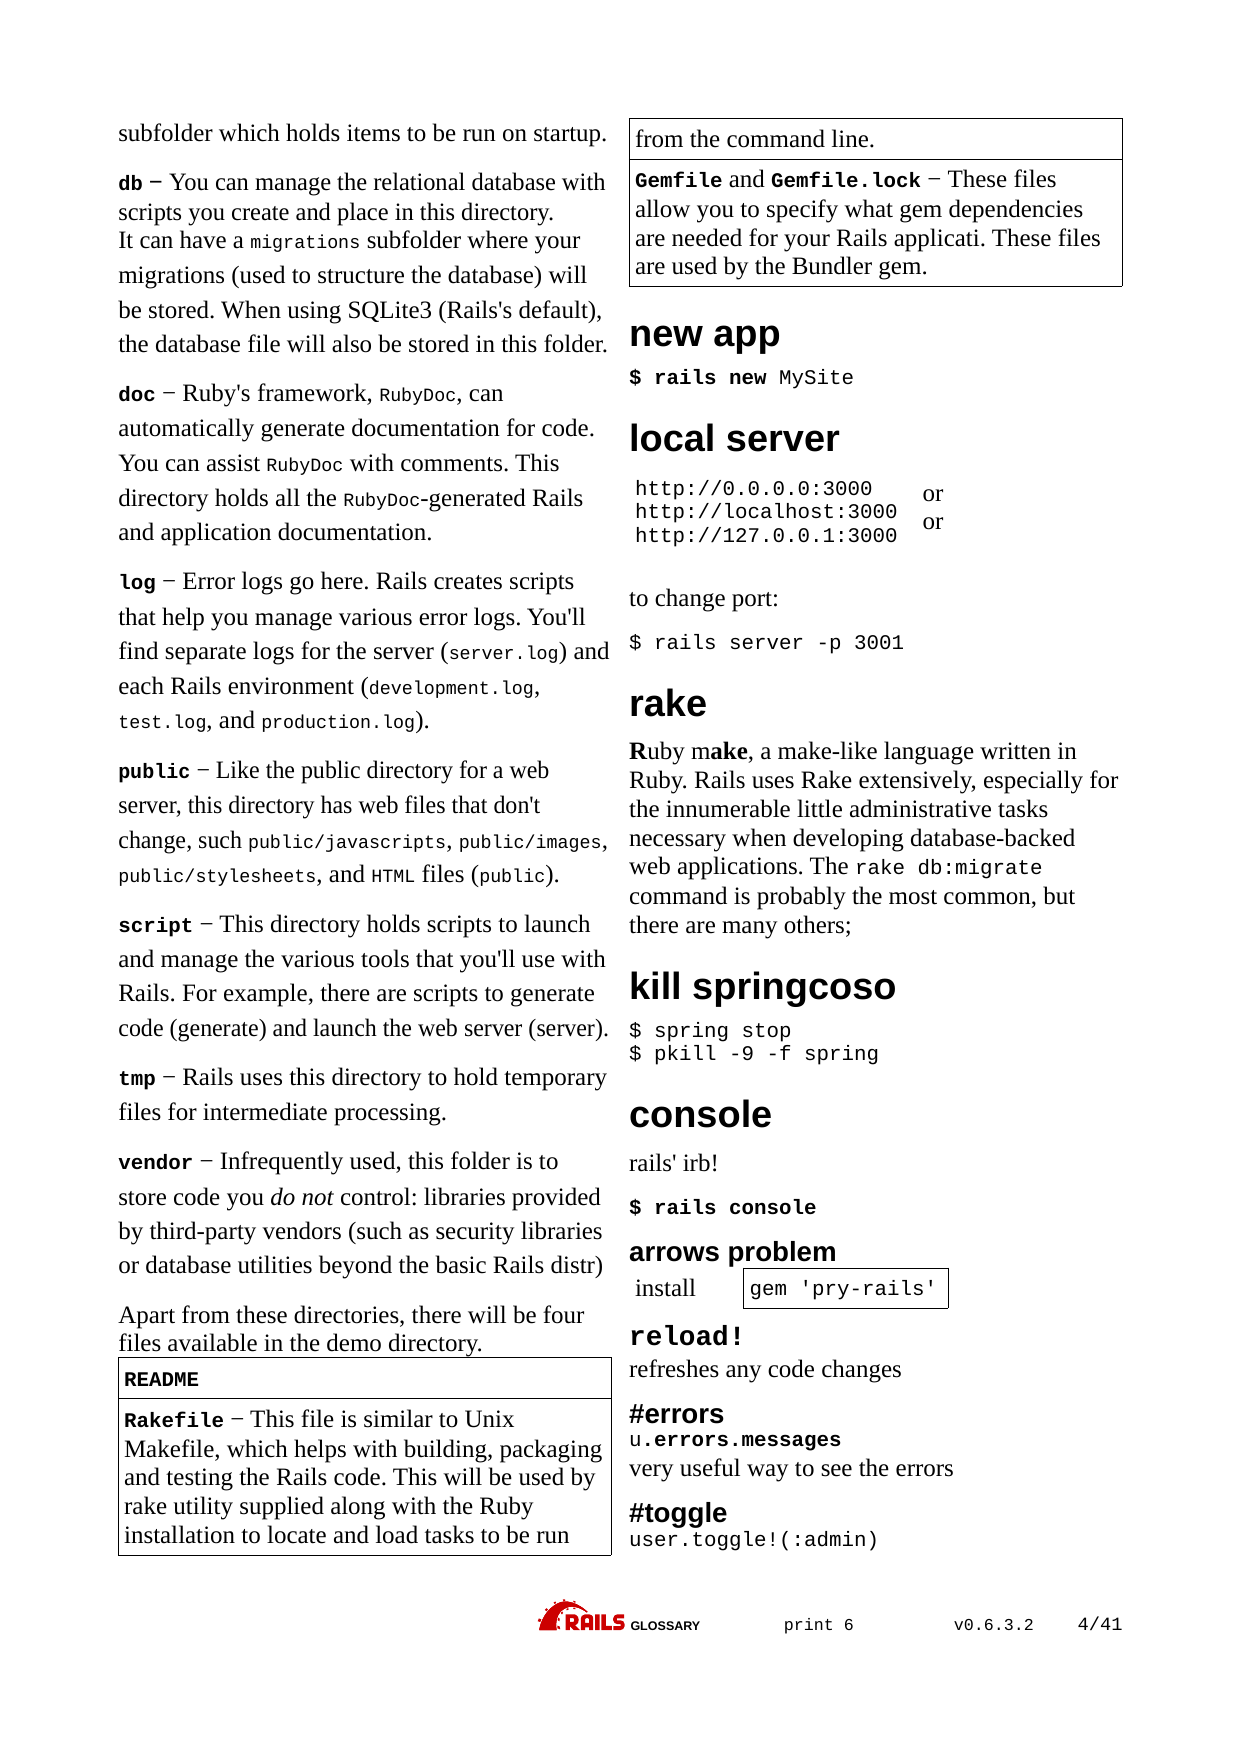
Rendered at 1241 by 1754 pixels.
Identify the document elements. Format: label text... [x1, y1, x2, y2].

text $ rails console [629, 1197, 1122, 1221]
subtitle reload! [629, 1323, 1122, 1354]
subtitle console [629, 1092, 1122, 1136]
text $ spring stop [629, 1020, 1122, 1043]
table_cell from the command line. [630, 119, 1122, 158]
subtitle rake [629, 680, 1122, 724]
text refreshes any code changes [629, 1354, 1122, 1383]
table_header install [629, 1268, 743, 1308]
text subfolder which holds items to be run on startup. [118, 118, 611, 147]
text Apart from these directories, there will be four files available in the demo directory. [118, 1300, 611, 1357]
text tmp − Rails uses this directory to hold temporary files for intermediate processing. [118, 1062, 611, 1126]
text It can have a migrations subfolder where your migrations (used to structure the database) will be stored. When using SQLite3 (Rails's default), the database file will also be stored in this folder. [118, 226, 611, 358]
subtitle new app [629, 311, 1122, 354]
table_header README [119, 1358, 611, 1398]
text very useful way to see the errors [629, 1453, 1122, 1482]
text doc − Ruby's framework, RubyDoc, can automatically generate documentation for code. You can assist RubyDoc with comments. This directory holds all the RubyDoc-generated Rails and application documentation. [118, 378, 611, 546]
table_cell Rakefile − This file is similar to Unix Makefile, which helps with building, packaging and testing the Rails code. This will be used by rake utility supplied along with the Ruby installation to locate and load tasks to be run [119, 1399, 611, 1554]
text db − You can manage the relational database with scripts you create and place in this directory. [118, 167, 611, 226]
table_header gem 'pry-rails' [744, 1269, 948, 1308]
text $ rails server -p 3001 [629, 632, 1122, 655]
text log − Error logs go here. Rails creates scripts that help you manage various error logs. You'll find separate logs for the server (server.log) and each Rails environment (development.log, test.log, and production.log). [118, 566, 611, 734]
table_cell Gemfile and Gemfile.lock − These files allow you to specify what gem dependencies are needed for your Rails applicati. These files are used by the Bundler gem. [630, 160, 1122, 286]
text $ pkill -9 -f spring [629, 1043, 1122, 1067]
text to change port: [629, 583, 1122, 611]
text u.errors.messages [629, 1429, 1122, 1453]
subtitle local server [629, 416, 1122, 459]
text public − Like the public directory for a web server, this directory has web files that don't change, such public/javascripts, public/images, public/stylesheets, and HTML files (public). [118, 755, 611, 888]
text vendor − Infrequently used, this folder is to store code you do not control: libraries provided by third-party vendors (such as security libraries or database utilities beyond the basic Rails distr) [118, 1146, 611, 1279]
text $ rails new MySite [629, 367, 1122, 391]
subtitle kill springcoso [629, 963, 1122, 1007]
text user.toggle!(:admin) [629, 1528, 1122, 1552]
table_header http://0.0.0.0:3000 http://localhost:3000 http://127.0.0.1:3000 [629, 472, 916, 554]
subtitle #toggle [629, 1497, 1122, 1528]
subtitle #errors [629, 1398, 1122, 1429]
text rails' irb! [629, 1148, 1122, 1177]
text script − This directory holds scripts to launch and manage the various tools that you'll use with Rails. For example, there are scripts to generate code (generate) and launch the web server (server). [118, 909, 611, 1042]
table_header or or [916, 472, 1122, 554]
subtitle arrows problem [629, 1236, 1122, 1267]
text Ruby make, a make-like language written in Ruby. Rails uses Rake extensively, especially for the innumerable little administrative tasks necessary when developing database-backed web applications. The rake db:migrate command is probably the most common, but there are many others; [629, 736, 1122, 938]
